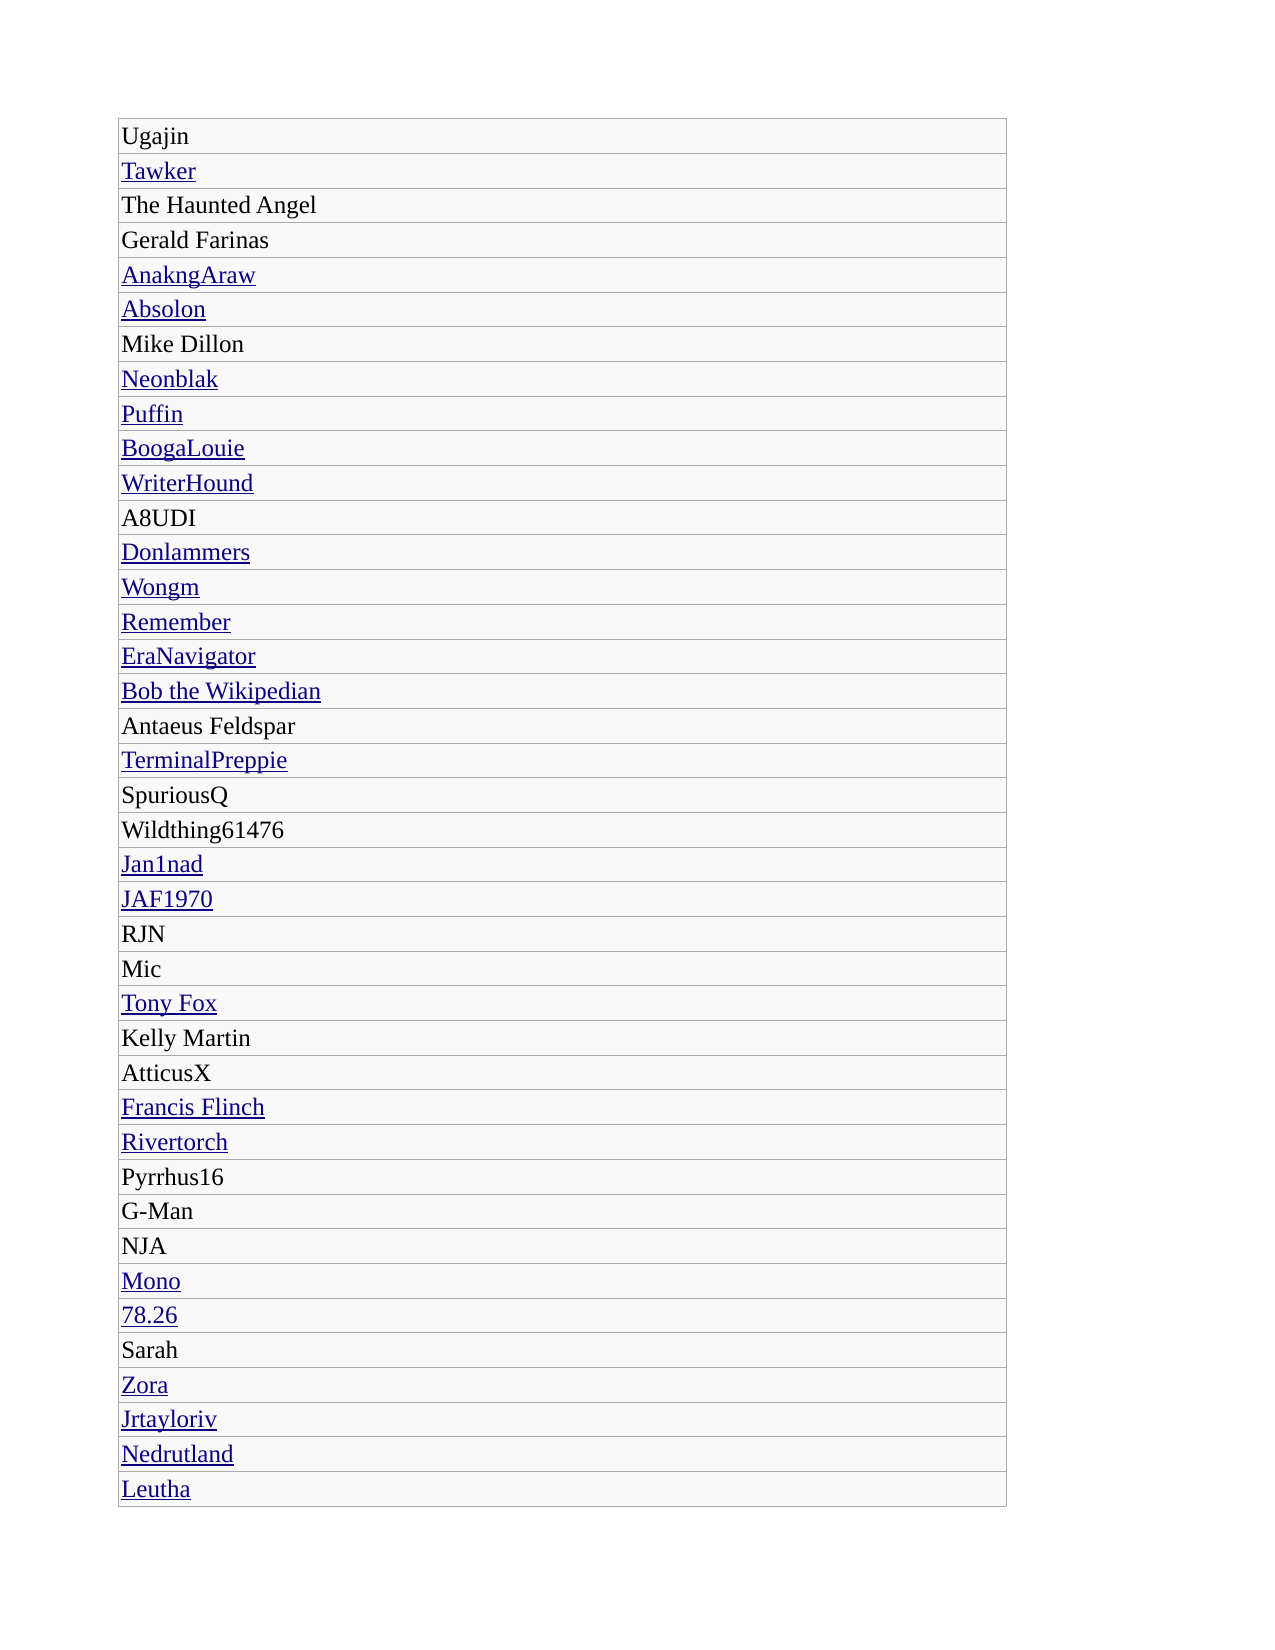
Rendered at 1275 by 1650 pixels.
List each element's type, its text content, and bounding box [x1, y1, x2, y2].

table_cell Tawker [119, 154, 1006, 187]
table_cell Pyrrhus16 [119, 1160, 1006, 1193]
table_cell Tony Fox [119, 986, 1006, 1020]
table_cell Mike Dillon [119, 327, 1006, 361]
table_cell Mic [119, 952, 1006, 985]
table_cell Donlammers [119, 535, 1006, 569]
table_cell JAF1970 [119, 882, 1006, 916]
table_cell Neonblak [119, 362, 1006, 396]
table_cell Antaeus Feldspar [119, 709, 1006, 742]
table_cell Absolon [119, 293, 1006, 326]
table_cell Puffin [119, 397, 1006, 430]
table_cell WriterHound [119, 466, 1006, 500]
table_cell NJA [119, 1229, 1006, 1263]
table_cell Wildthing61476 [119, 813, 1006, 847]
table_cell Gerald Farinas [119, 223, 1006, 257]
table_cell Jan1nad [119, 848, 1006, 881]
table_cell Zora [119, 1368, 1006, 1402]
table_cell Francis Flinch [119, 1090, 1006, 1124]
table_cell TerminalPreppie [119, 744, 1006, 777]
table_cell AnakngAraw [119, 258, 1006, 292]
table_cell Wongm [119, 570, 1006, 604]
table_cell G-Man [119, 1195, 1006, 1228]
table_cell Ugajin [119, 119, 1006, 153]
table_cell AtticusX [119, 1056, 1006, 1089]
table_cell A8UDI [119, 501, 1006, 534]
table_cell Remember [119, 605, 1006, 638]
table_cell Jrtayloriv [119, 1403, 1006, 1436]
table_cell Kelly Martin [119, 1021, 1006, 1055]
table_cell Nedrutland [119, 1437, 1006, 1471]
table_cell Bob the Wikipedian [119, 674, 1006, 708]
table_cell The Haunted Angel [119, 189, 1006, 222]
table_cell BoogaLouie [119, 431, 1006, 465]
table_cell RJN [119, 917, 1006, 951]
table_cell Mono [119, 1264, 1006, 1297]
table_cell Rivertorch [119, 1125, 1006, 1159]
table_cell SpuriousQ [119, 778, 1006, 812]
table_cell Leutha [119, 1472, 1006, 1506]
table_cell 78.26 [119, 1299, 1006, 1332]
table_cell Sarah [119, 1333, 1006, 1367]
table_cell EraNavigator [119, 640, 1006, 673]
